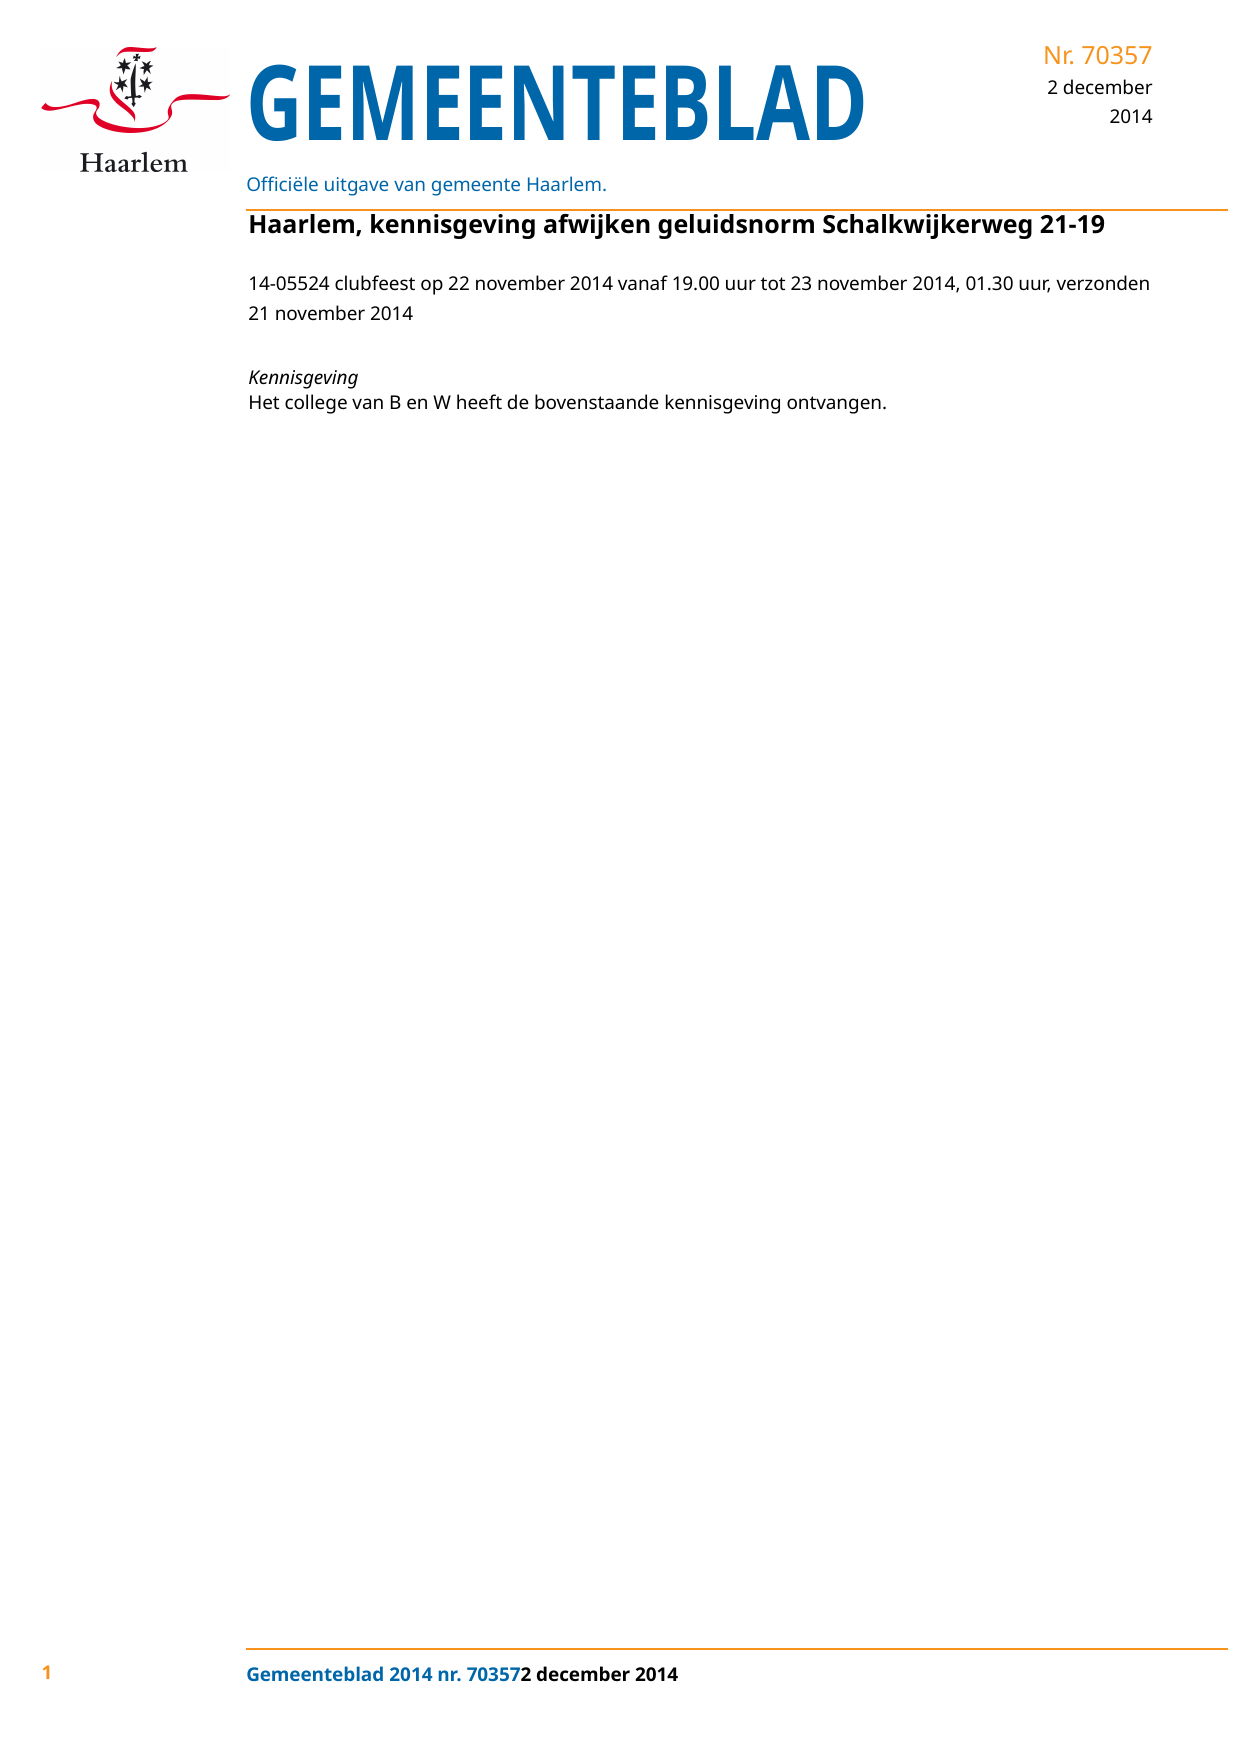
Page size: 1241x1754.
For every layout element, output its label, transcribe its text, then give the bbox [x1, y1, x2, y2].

text Haarlem, kennisgeving afwijken geluidsnorm Schalkwijkerweg 21-19 [248, 211, 1152, 241]
text Het college van B en W heeft de bovenstaande kennisgeving ontvangen. [248, 389, 1152, 415]
text Kennisgeving [248, 364, 1152, 389]
text 14-05524 clubfeest op 22 november 2014 vanaf 19.00 uur tot 23 november 2014, 01.30 uur, verzonden 21 november 2014 [248, 270, 1152, 326]
picture [41, 47, 231, 172]
